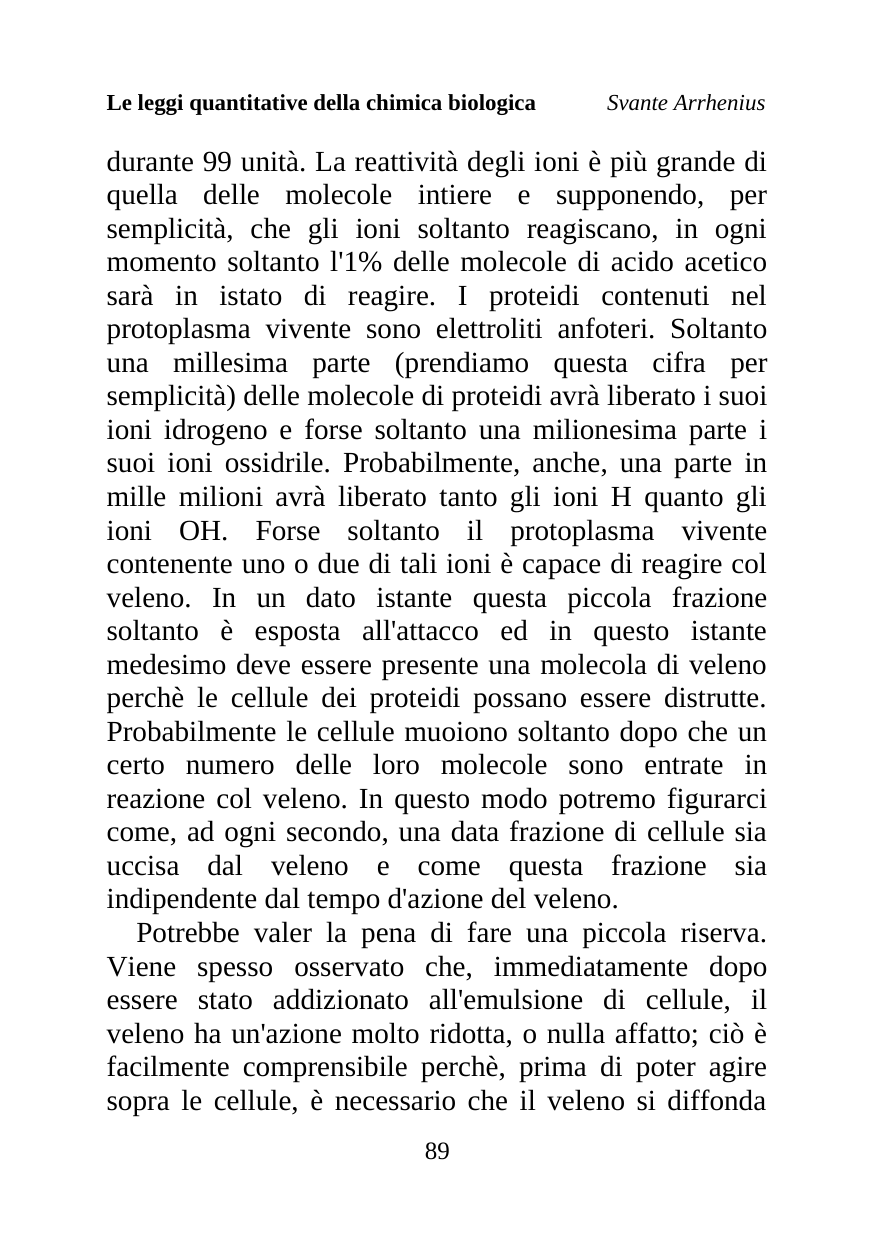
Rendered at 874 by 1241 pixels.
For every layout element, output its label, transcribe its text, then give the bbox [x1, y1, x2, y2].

text durante 99 unità. La reattività degli ioni è più grande di quella delle molecole intiere e supponendo, per semplicità, che gli ioni soltanto reagiscano, in ogni momento soltanto l'1% delle molecole di acido acetico sarà in istato di reagire. I proteidi contenuti nel protoplasma vivente sono elettroliti anfoteri. Soltanto una millesima parte (prendiamo questa cifra per semplicità) delle molecole di proteidi avrà liberato i suoi ioni idrogeno e forse soltanto una milionesima parte i suoi ioni ossidrile. Probabilmente, anche, una parte in mille milioni avrà liberato tanto gli ioni H quanto gli ioni OH. Forse soltanto il protoplasma vivente contenente uno o due di tali ioni è capace di reagire col veleno. In un dato istante questa piccola frazione soltanto è esposta all'attacco ed in questo istante medesimo deve essere presente una molecola di veleno perchè le cellule dei proteidi possano essere distrutte. Probabilmente le cellule muoiono soltanto dopo che un certo numero delle loro molecole sono entrate in reazione col veleno. In questo modo potremo figurarci come, ad ogni secondo, una data frazione di cellule sia uccisa dal veleno e come questa frazione sia indipendente dal tempo d'azione del veleno. [106, 144, 768, 915]
text Potrebbe valer la pena di fare una piccola riserva. Viene spesso osservato che, immediatamente dopo essere stato addizionato all'emulsione di cellule, il veleno ha un'azione molto ridotta, o nulla affatto; ciò è facilmente comprensibile perchè, prima di poter agire sopra le cellule, è necessario che il veleno si diffonda [106, 915, 768, 1116]
